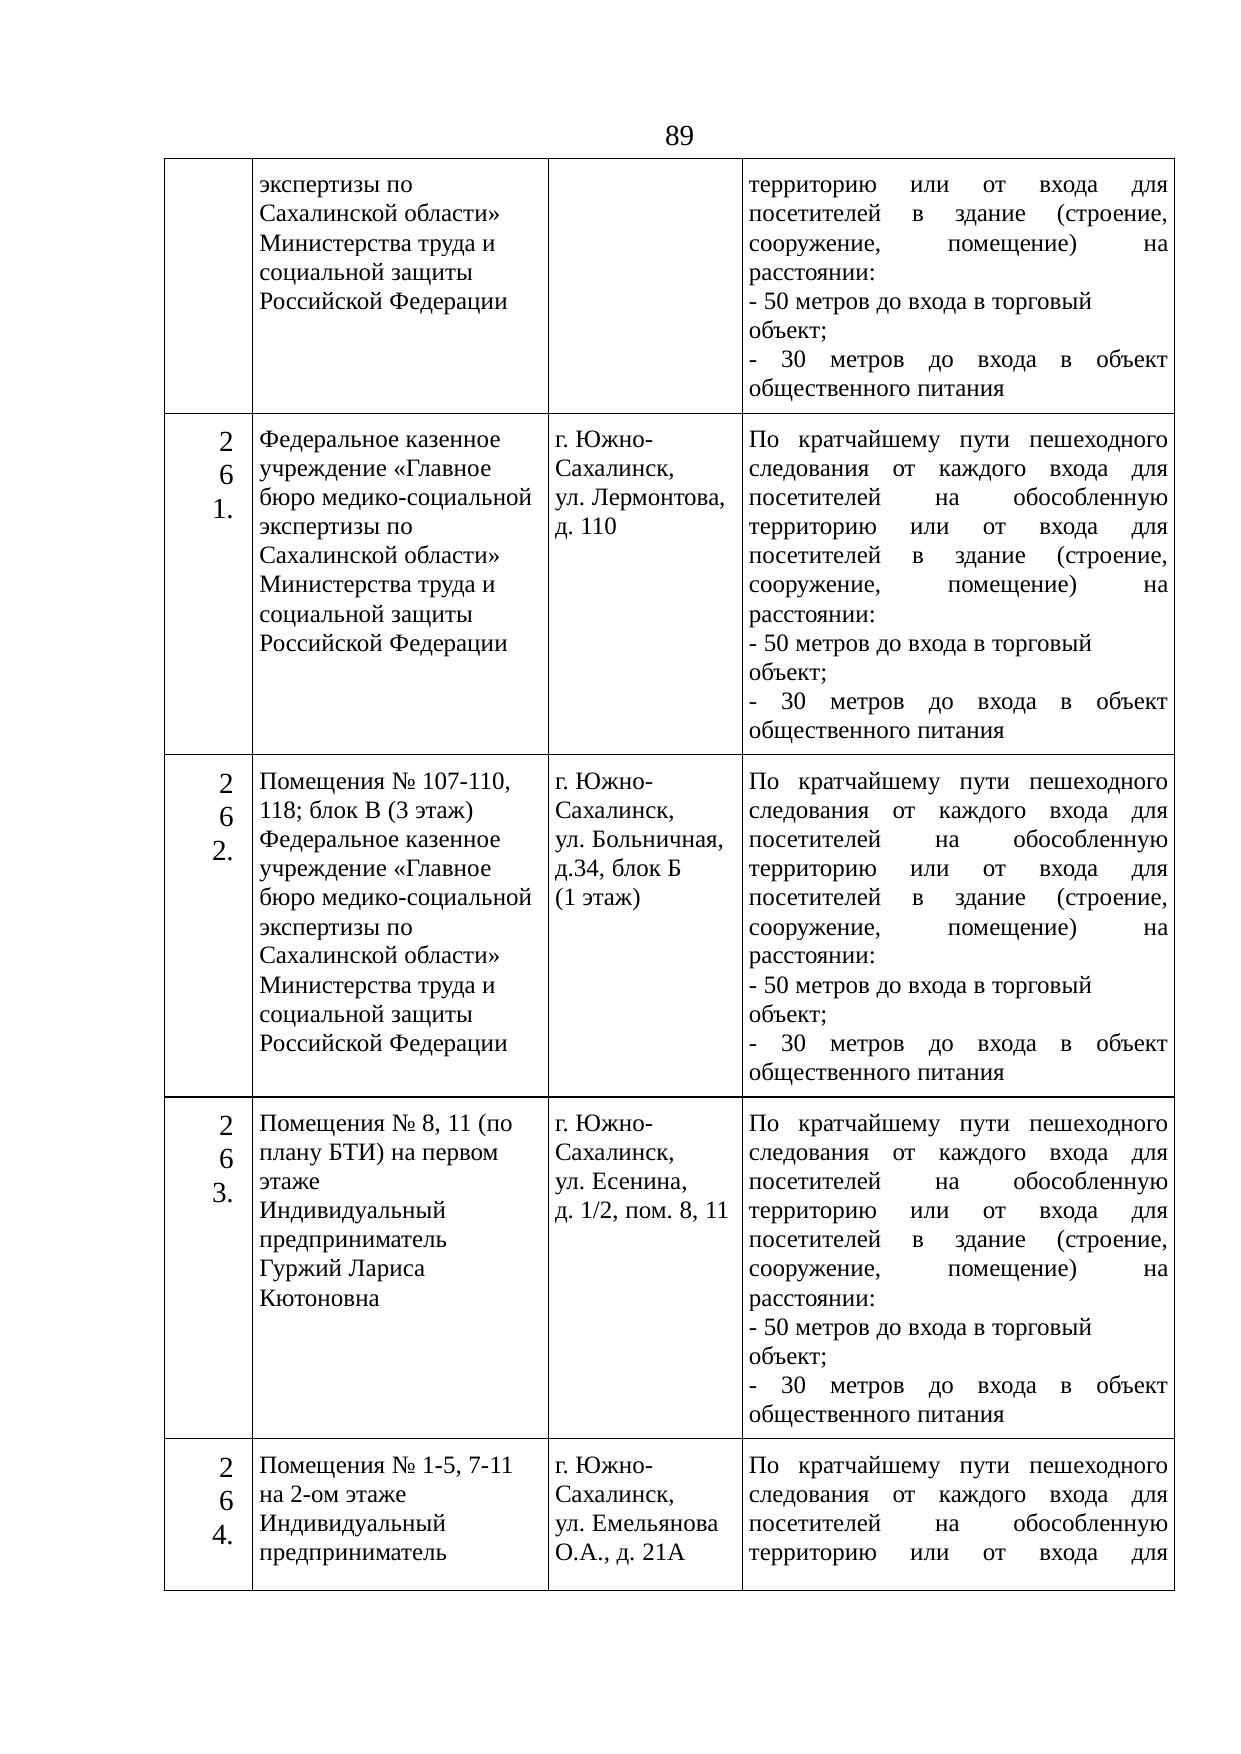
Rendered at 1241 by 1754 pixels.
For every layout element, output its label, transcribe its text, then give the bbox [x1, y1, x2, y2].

table_cell территорию или от входа для посетителей в здание (строение, сооружение, помещение) на расстоянии: - 50 метров до входа в торговый объект; - 30 метров до входа в объект общественного питания [743, 159, 1174, 412]
table_cell г. Южно-Сахалинск, ул. Есенина, д. 1/2, пом. 8, 11 [549, 1098, 742, 1438]
table_cell По кратчайшему пути пешеходного следования от каждого входа для посетителей на обособленную территорию или от входа для [743, 1439, 1174, 1590]
table_cell Помещения № 107-110, 118; блок В (3 этаж) Федеральное казенное учреждение «Главное бюро медико-социальной экспертизы по Сахалинской области» Министерства труда и социальной защиты Российской Федерации [253, 755, 548, 1096]
table_cell [165, 1439, 252, 1590]
table_cell [165, 755, 252, 1096]
table_cell По кратчайшему пути пешеходного следования от каждого входа для посетителей на обособленную территорию или от входа для посетителей в здание (строение, сооружение, помещение) на расстоянии: - 50 метров до входа в торговый объект; - 30 метров до входа в объект общественного питания [743, 755, 1174, 1096]
table_cell г. Южно-Сахалинск, ул. Емельянова О.А., д. 21А [549, 1439, 742, 1590]
table_cell По кратчайшему пути пешеходного следования от каждого входа для посетителей на обособленную территорию или от входа для посетителей в здание (строение, сооружение, помещение) на расстоянии: - 50 метров до входа в торговый объект; - 30 метров до входа в объект общественного питания [743, 414, 1174, 754]
table_cell г. Южно-Сахалинск, ул. Больничная, д.34, блок Б (1 этаж) [549, 755, 742, 1096]
table_cell Федеральное казенное учреждение «Главное бюро медико-социальной экспертизы по Сахалинской области» Министерства труда и социальной защиты Российской Федерации [253, 414, 548, 754]
table_cell [165, 414, 252, 754]
table_cell экспертизы по Сахалинской области» Министерства труда и социальной защиты Российской Федерации [253, 159, 548, 412]
table_cell Помещения № 1-5, 7-11 на 2-ом этаже Индивидуальный предприниматель [253, 1439, 548, 1590]
table_cell По кратчайшему пути пешеходного следования от каждого входа для посетителей на обособленную территорию или от входа для посетителей в здание (строение, сооружение, помещение) на расстоянии: - 50 метров до входа в торговый объект; - 30 метров до входа в объект общественного питания [743, 1098, 1174, 1438]
table_cell [549, 159, 742, 412]
table_cell г. Южно-Сахалинск, ул. Лермонтова, д. 110 [549, 414, 742, 754]
table_cell Помещения № 8, 11 (по плану БТИ) на первом этаже Индивидуальный предприниматель Гуржий Лариса Кютоновна [253, 1098, 548, 1438]
table_cell [165, 159, 252, 412]
table_cell [165, 1098, 252, 1438]
